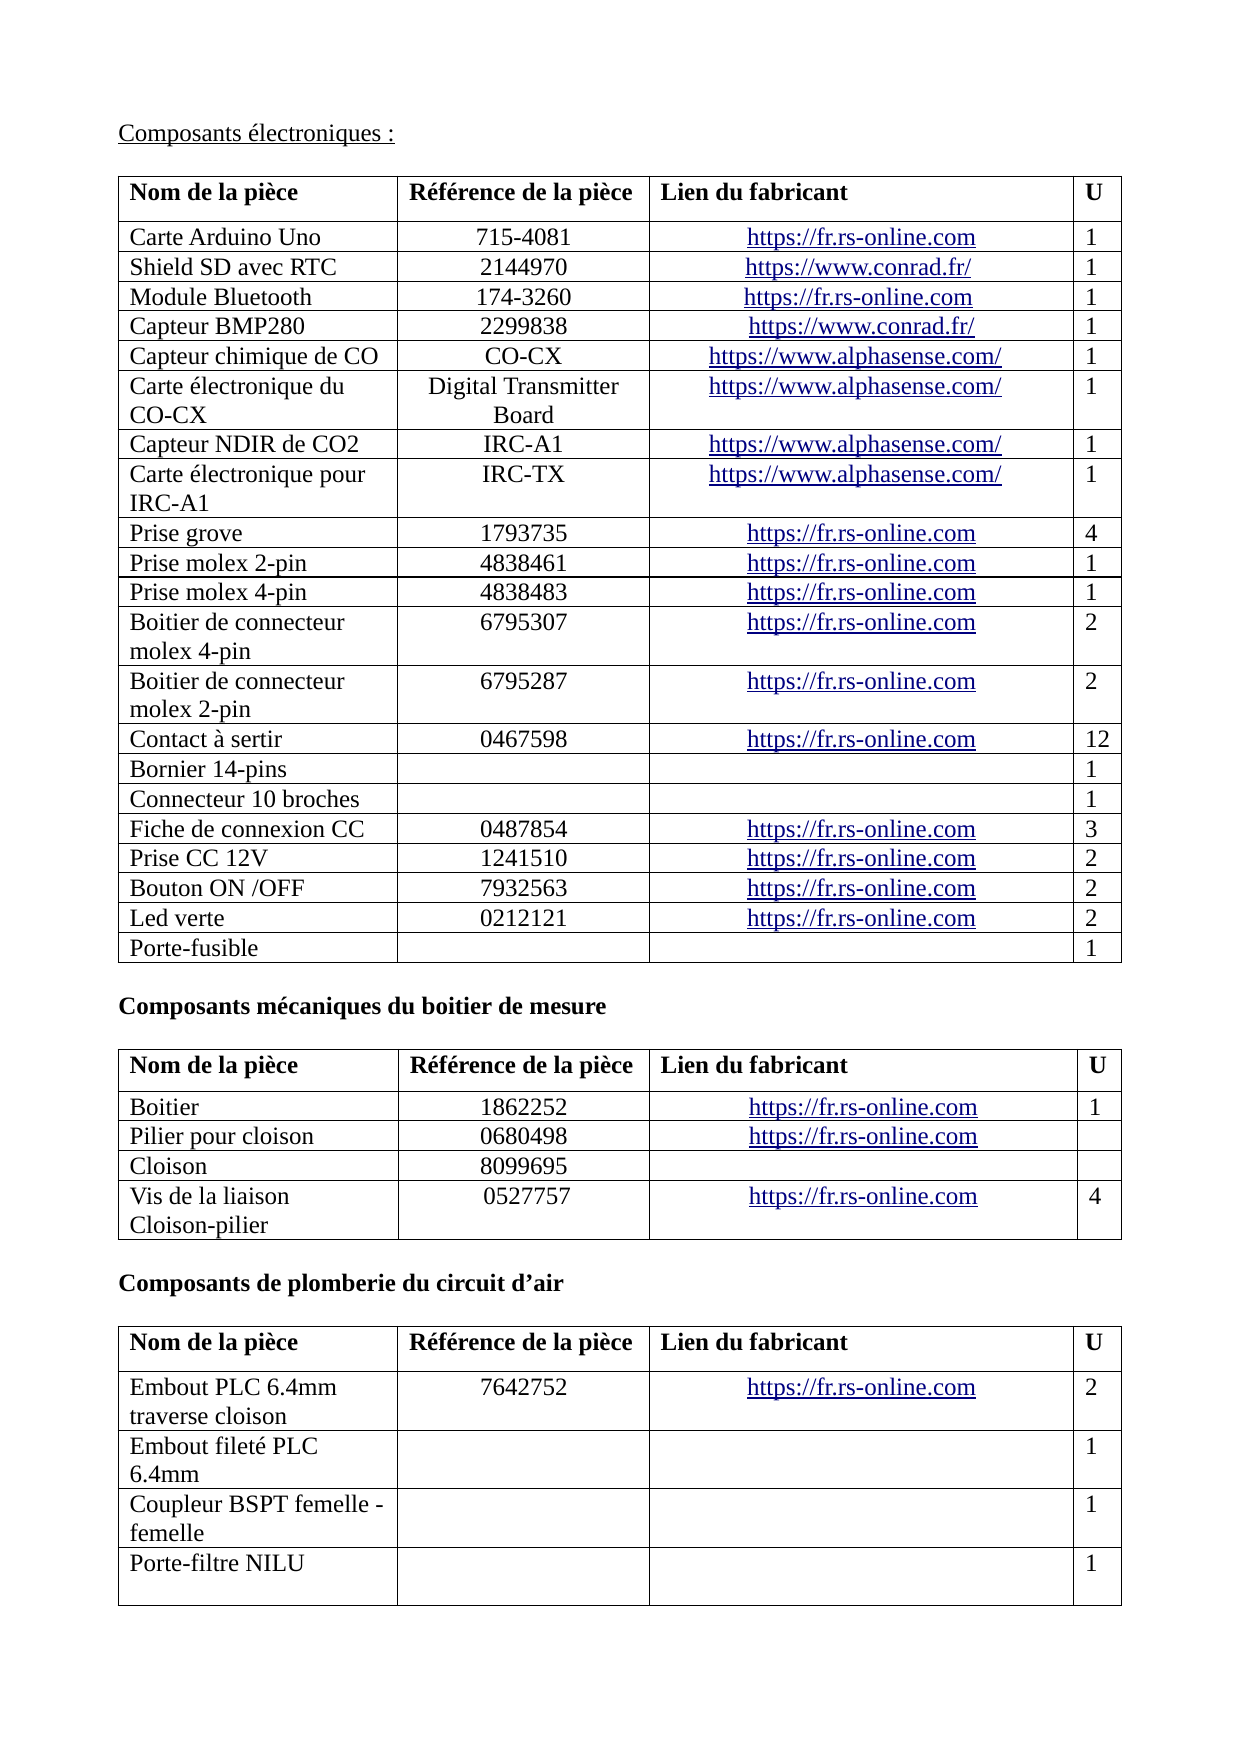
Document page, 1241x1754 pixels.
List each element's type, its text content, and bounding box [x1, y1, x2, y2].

table_cell CO-CX [398, 341, 649, 370]
table_cell 7932563 [398, 873, 649, 902]
table_cell Prise CC 12V [119, 844, 397, 872]
table_cell 1 [1074, 282, 1121, 310]
table_cell 4838483 [398, 578, 649, 606]
table_cell 2 [1074, 1372, 1121, 1430]
table_cell https://www.alphasense.com/ [650, 459, 1073, 517]
table_cell [1078, 1121, 1121, 1150]
table_cell Embout PLC 6.4mm traverse cloison [119, 1372, 397, 1430]
table_cell 0487854 [398, 814, 649, 842]
table_cell 1 [1074, 222, 1121, 251]
table_cell [650, 1431, 1073, 1488]
table_cell https://fr.rs-online.com [650, 222, 1073, 251]
table_cell [398, 1431, 649, 1488]
table_header Lien du fabricant [650, 1050, 1077, 1091]
table_cell 0212121 [398, 903, 649, 932]
table_header Référence de la pièce [398, 1327, 649, 1371]
table_cell 1 [1074, 252, 1121, 281]
table_cell 1 [1074, 430, 1121, 458]
table_cell 1 [1078, 1092, 1121, 1120]
table_cell [650, 1548, 1073, 1605]
table_cell 1 [1074, 459, 1121, 517]
table_cell 4 [1078, 1181, 1121, 1238]
table_cell [398, 754, 649, 783]
table_cell [650, 1489, 1073, 1547]
table_cell https://www.alphasense.com/ [650, 430, 1073, 458]
table_cell [650, 1151, 1077, 1180]
table_cell Shield SD avec RTC [119, 252, 397, 281]
table_cell 4838461 [398, 548, 649, 576]
table_cell https://fr.rs-online.com [650, 548, 1073, 576]
table_cell Prise grove [119, 518, 397, 547]
table_cell 1 [1074, 578, 1121, 606]
table_cell Coupleur BSPT femelle - femelle [119, 1489, 397, 1547]
table_cell 1 [1074, 341, 1121, 370]
table_cell 1 [1074, 1489, 1121, 1547]
table_cell 1 [1074, 754, 1121, 783]
table_cell 1 [1074, 933, 1121, 962]
table_cell 1 [1074, 1431, 1121, 1488]
table_cell https://www.alphasense.com/ [650, 341, 1073, 370]
table_cell [650, 784, 1073, 813]
table_cell [398, 784, 649, 813]
table_cell https://www.conrad.fr/ [650, 252, 1073, 281]
table_cell Connecteur 10 broches [119, 784, 397, 813]
table_cell https://fr.rs-online.com [650, 724, 1073, 753]
table_cell 2144970 [398, 252, 649, 281]
table_cell Prise molex 4-pin [119, 578, 397, 606]
table_cell 2 [1074, 903, 1121, 932]
table_cell Capteur BMP280 [119, 311, 397, 340]
table_header Référence de la pièce [398, 177, 649, 221]
table_header U [1074, 177, 1121, 221]
table_cell Carte électronique pour IRC-A1 [119, 459, 397, 517]
table_cell 6795307 [398, 607, 649, 665]
text Composants mécaniques du boitier de mesure [118, 991, 1122, 1020]
table_cell 1 [1074, 548, 1121, 576]
table_header Nom de la pièce [119, 1050, 398, 1091]
table_cell Bornier 14-pins [119, 754, 397, 783]
table_cell https://fr.rs-online.com [650, 873, 1073, 902]
table_cell IRC-A1 [398, 430, 649, 458]
table_cell Fiche de connexion CC [119, 814, 397, 842]
table_cell 1 [1074, 1548, 1121, 1605]
table_cell 0527757 [399, 1181, 649, 1238]
table_cell https://www.alphasense.com/ [650, 371, 1073, 428]
table_cell [1078, 1151, 1121, 1180]
table_cell 6795287 [398, 666, 649, 723]
table_cell 2 [1074, 844, 1121, 872]
table_cell https://fr.rs-online.com [650, 1121, 1077, 1150]
table_cell Module Bluetooth [119, 282, 397, 310]
table_cell Vis de la liaison Cloison-pilier [119, 1181, 398, 1238]
table_cell 4 [1074, 518, 1121, 547]
table_cell Capteur NDIR de CO2 [119, 430, 397, 458]
table_header U [1074, 1327, 1121, 1371]
table_cell 2 [1074, 873, 1121, 902]
table_cell Porte-filtre NILU [119, 1548, 397, 1605]
table_header U [1078, 1050, 1121, 1091]
table_cell https://fr.rs-online.com [650, 844, 1073, 872]
table_cell https://fr.rs-online.com [650, 903, 1073, 932]
table_header Lien du fabricant [650, 1327, 1073, 1371]
table_cell Contact à sertir [119, 724, 397, 753]
table_cell https://fr.rs-online.com [650, 518, 1073, 547]
table_cell Cloison [119, 1151, 398, 1180]
table_cell 8099695 [399, 1151, 649, 1180]
table_header Nom de la pièce [119, 1327, 397, 1371]
table_cell 1241510 [398, 844, 649, 872]
table_cell Porte-fusible [119, 933, 397, 962]
table_cell Embout fileté PLC 6.4mm [119, 1431, 397, 1488]
table_cell 2 [1074, 666, 1121, 723]
table_cell 1 [1074, 311, 1121, 340]
table_cell Boitier [119, 1092, 398, 1120]
table_cell Capteur chimique de CO [119, 341, 397, 370]
table_cell [398, 933, 649, 962]
table_cell https://fr.rs-online.com [650, 1372, 1073, 1430]
table_cell Prise molex 2-pin [119, 548, 397, 576]
table_cell [398, 1548, 649, 1605]
table_cell https://fr.rs-online.com [650, 282, 1073, 310]
table_cell https://fr.rs-online.com [650, 1092, 1077, 1120]
table_cell IRC-TX [398, 459, 649, 517]
table_cell 174-3260 [398, 282, 649, 310]
table_cell https://fr.rs-online.com [650, 666, 1073, 723]
table_cell 1 [1074, 371, 1121, 428]
table_cell 0680498 [399, 1121, 649, 1150]
table_cell Carte électronique du CO-CX [119, 371, 397, 428]
table_cell Pilier pour cloison [119, 1121, 398, 1150]
table_cell https://fr.rs-online.com [650, 607, 1073, 665]
table_cell Boitier de connecteur molex 2-pin [119, 666, 397, 723]
table_cell https://fr.rs-online.com [650, 1181, 1077, 1238]
table_cell 0467598 [398, 724, 649, 753]
table_cell 1793735 [398, 518, 649, 547]
table_cell 1862252 [399, 1092, 649, 1120]
table_cell 715-4081 [398, 222, 649, 251]
table_cell 2 [1074, 607, 1121, 665]
table_header Nom de la pièce [119, 177, 397, 221]
table_cell 7642752 [398, 1372, 649, 1430]
table_cell [398, 1489, 649, 1547]
text Composants électroniques : [118, 118, 1122, 147]
table_cell Digital Transmitter Board [398, 371, 649, 428]
table_cell 1 [1074, 784, 1121, 813]
table_cell https://fr.rs-online.com [650, 814, 1073, 842]
table_cell 2299838 [398, 311, 649, 340]
table_header Référence de la pièce [399, 1050, 649, 1091]
text Composants de plomberie du circuit d’air [118, 1268, 1122, 1297]
table_cell 3 [1074, 814, 1121, 842]
table_cell Carte Arduino Uno [119, 222, 397, 251]
table_header Lien du fabricant [650, 177, 1073, 221]
table_cell [650, 933, 1073, 962]
table_cell Boitier de connecteur molex 4-pin [119, 607, 397, 665]
table_cell 12 [1074, 724, 1121, 753]
table_cell Led verte [119, 903, 397, 932]
table_cell https://www.conrad.fr/ [650, 311, 1073, 340]
table_cell [650, 754, 1073, 783]
table_cell Bouton ON /OFF [119, 873, 397, 902]
table_cell https://fr.rs-online.com [650, 578, 1073, 606]
